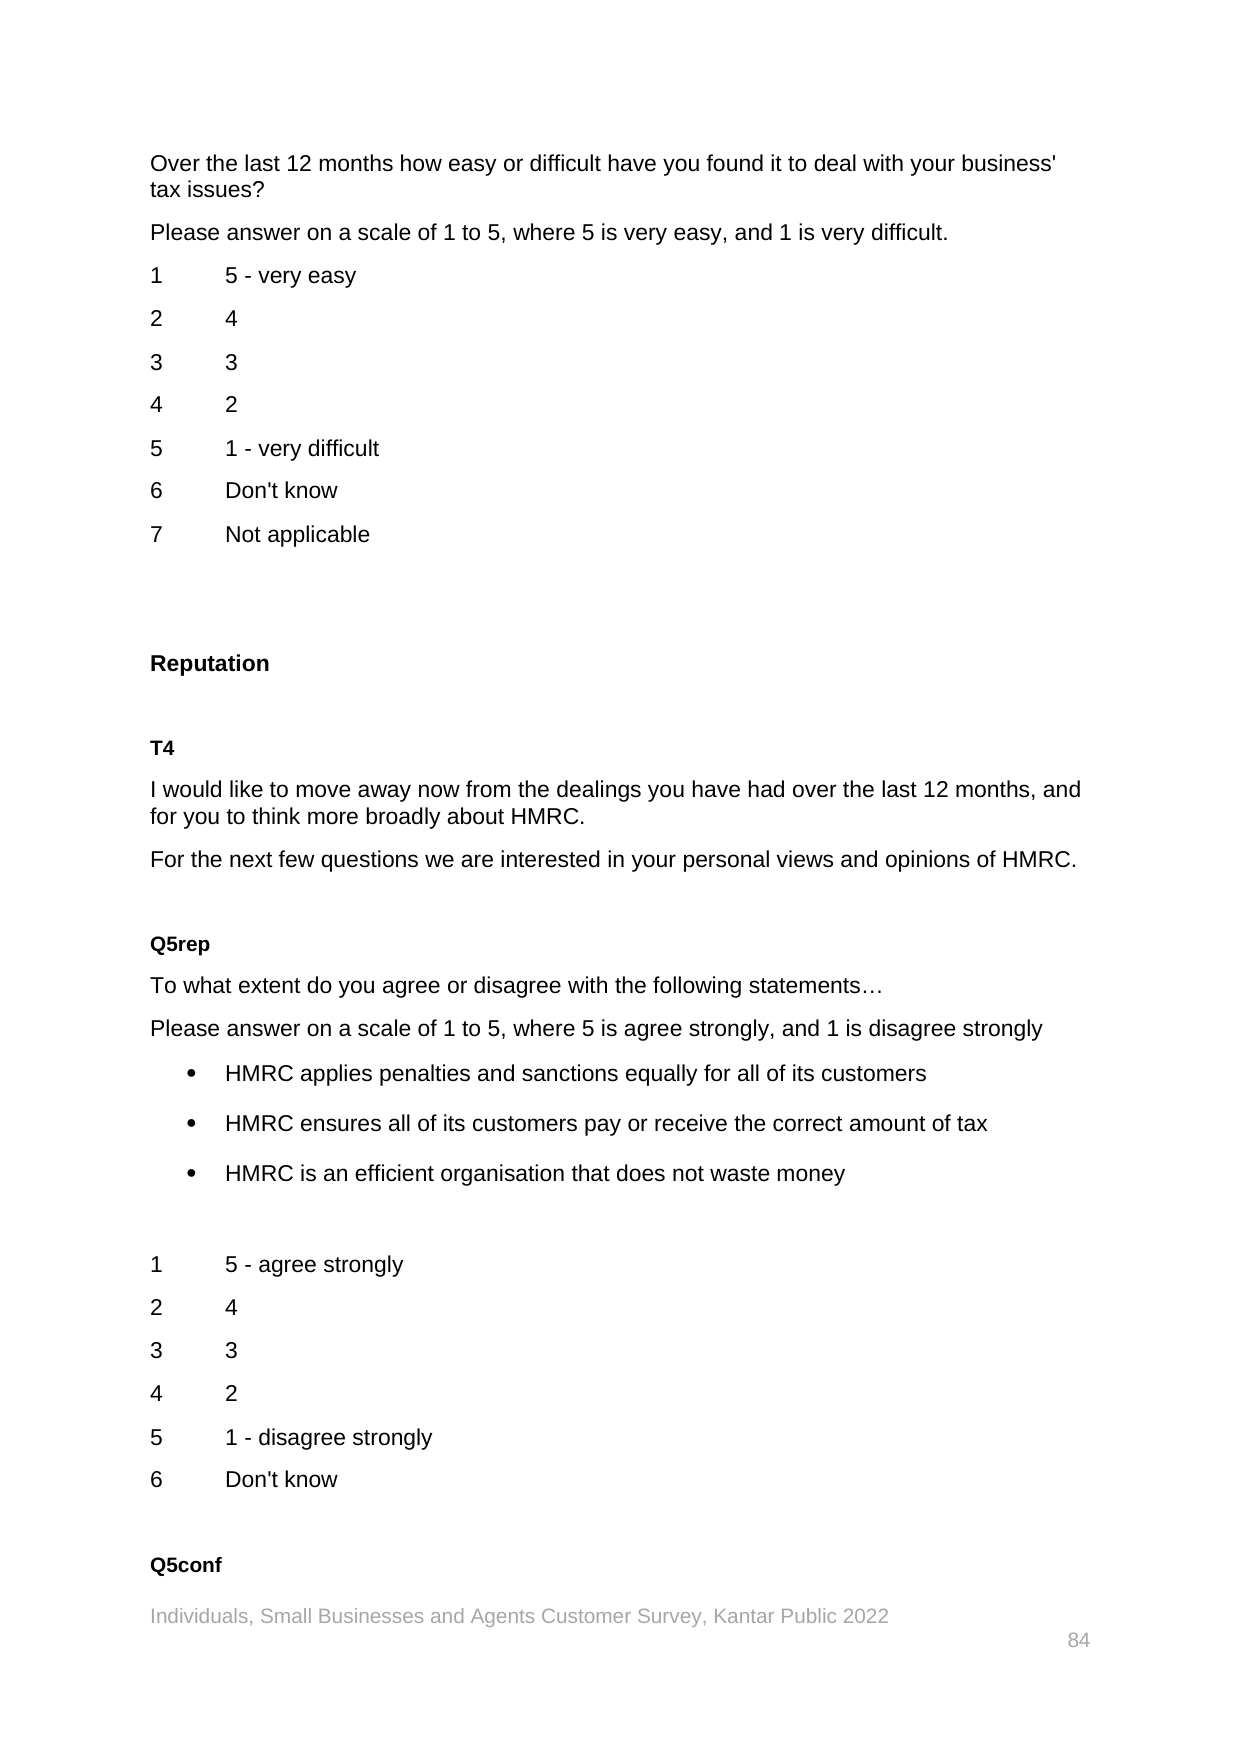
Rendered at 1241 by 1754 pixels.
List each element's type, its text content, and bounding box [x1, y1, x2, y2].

text I would like to move away now from the dealings you have had over the last 12 months, and for you to think more broadly about HMRC. [150, 776, 1090, 829]
text 3 3 [150, 348, 1090, 375]
text Over the last 12 months how easy or difficult have you found it to deal with your business' tax issues? [150, 150, 1090, 203]
text 1 5 - very easy [150, 262, 1090, 289]
text 4 2 [150, 391, 1090, 418]
text To what extent do you agree or disagree with the following statements… [150, 972, 1090, 999]
text 4 2 [150, 1380, 1090, 1407]
text 2 4 [150, 305, 1090, 332]
text Q5rep [150, 932, 1090, 956]
text 6 Don't know [150, 477, 1090, 504]
list HMRC applies penalties and sanctions equally for all of its customers [187, 1058, 1090, 1087]
list HMRC ensures all of its customers pay or receive the correct amount of tax [187, 1108, 1090, 1137]
text Q5conf [150, 1552, 1090, 1576]
text 6 Don't know [150, 1466, 1090, 1493]
text 5 1 - disagree strongly [150, 1423, 1090, 1450]
text 2 4 [150, 1294, 1090, 1321]
text Reputation [150, 649, 1090, 676]
text 7 Not applicable [150, 521, 1090, 547]
text 1 5 - agree strongly [150, 1251, 1090, 1278]
text 3 3 [150, 1337, 1090, 1364]
text Please answer on a scale of 1 to 5, where 5 is very easy, and 1 is very difficult. [150, 219, 1090, 246]
text T4 [150, 736, 1090, 759]
text For the next few questions we are interested in your personal views and opinions of HMRC. [150, 846, 1090, 872]
list HMRC is an efficient organisation that does not waste money [187, 1158, 1090, 1187]
text Please answer on a scale of 1 to 5, where 5 is agree strongly, and 1 is disagree strongly [150, 1015, 1090, 1042]
text 5 1 - very difficult [150, 434, 1090, 461]
